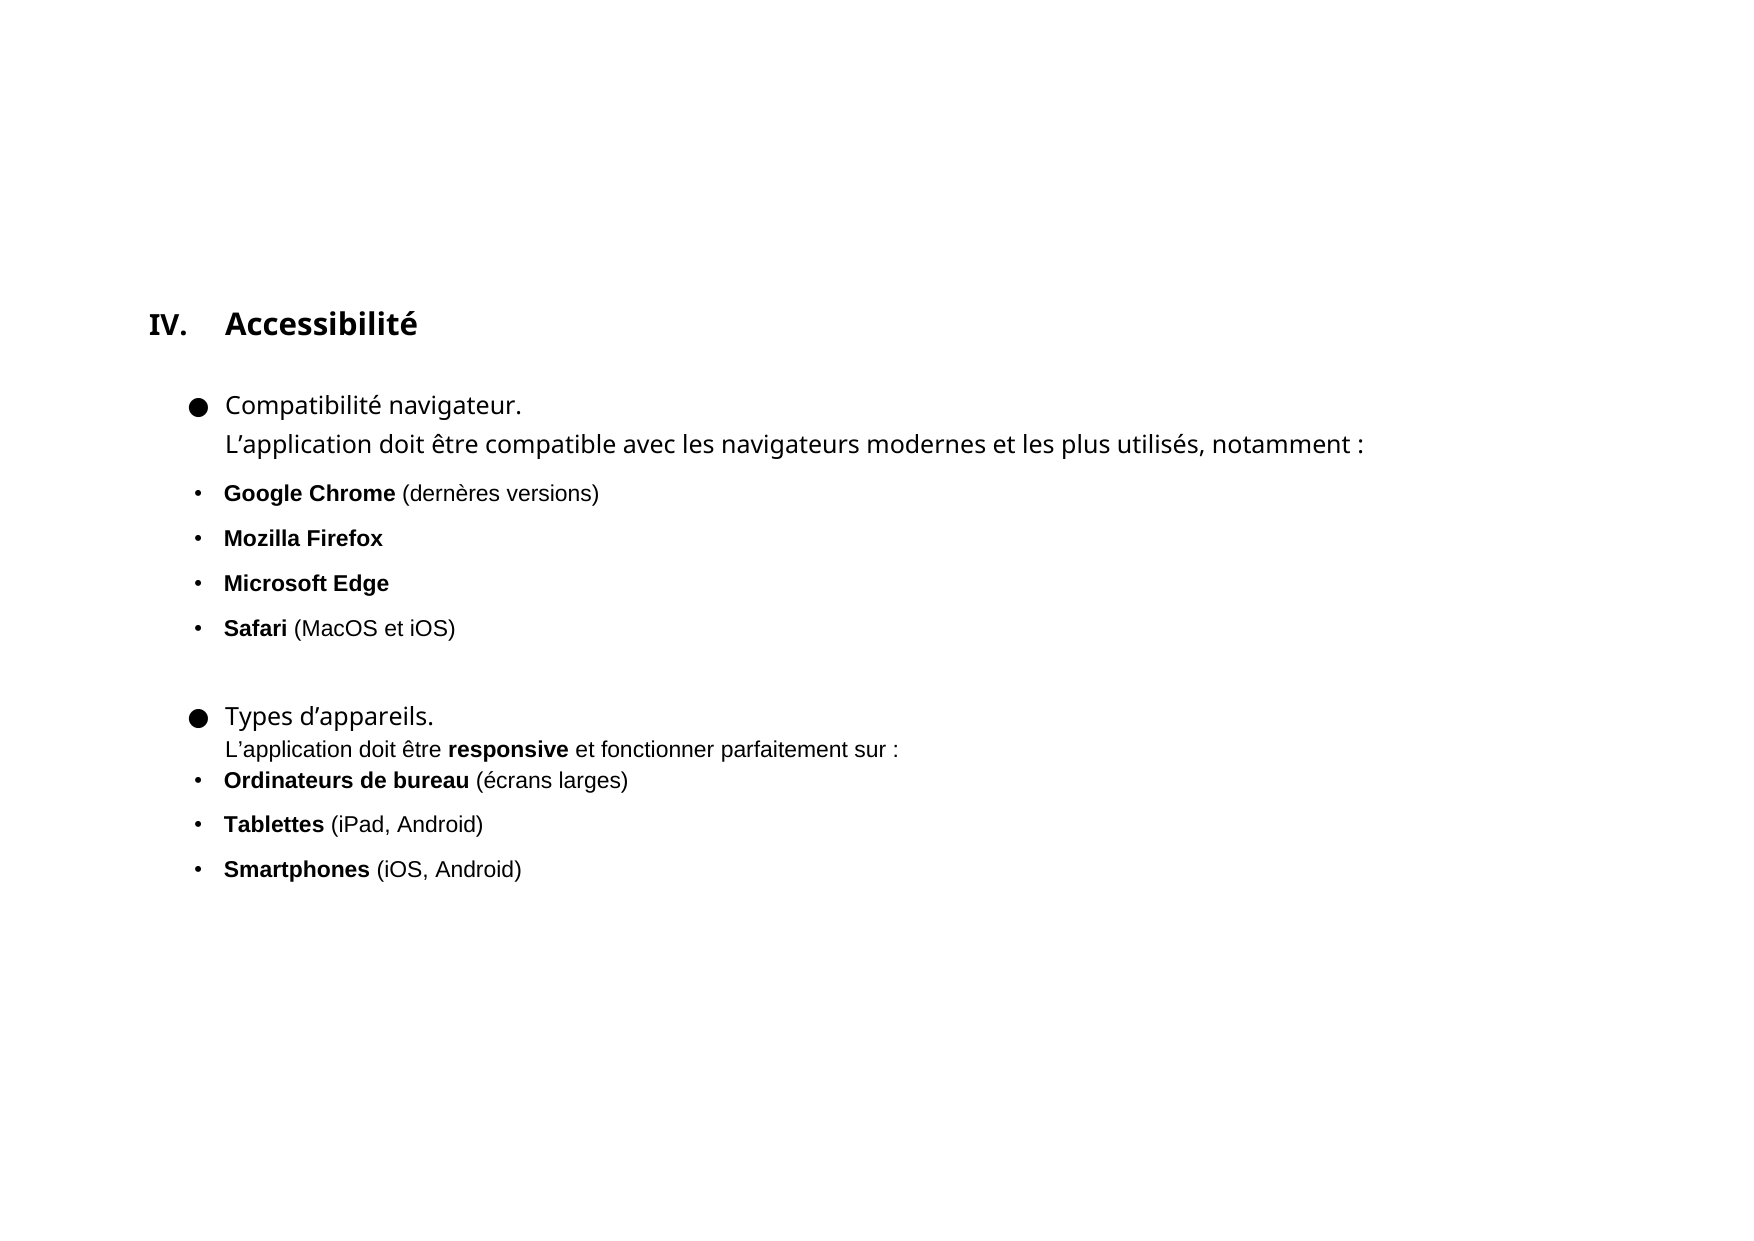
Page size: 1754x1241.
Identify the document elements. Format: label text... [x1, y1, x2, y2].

list Ordinateurs de bureau (écrans larges) [194, 767, 1604, 793]
list Compatibilité navigateur. [187, 387, 1604, 421]
subtitle Accessibilité [187, 302, 1604, 387]
list Tablettes (iPad, Android) [194, 811, 1604, 838]
list Safari (MacOS et iOS) [194, 614, 1604, 641]
list Microsoft Edge [194, 570, 1604, 596]
list L’application doit être compatible avec les navigateurs modernes et les plus utilisés, notamment : [187, 426, 1604, 461]
list Types d’appareils. L’application doit être responsive et fonctionner parfaitement sur : [187, 698, 1604, 763]
list Mozilla Firefox [194, 525, 1604, 551]
list Smartphones (iOS, Android) [194, 856, 1604, 883]
list Google Chrome (dernères versions) [194, 480, 1604, 507]
